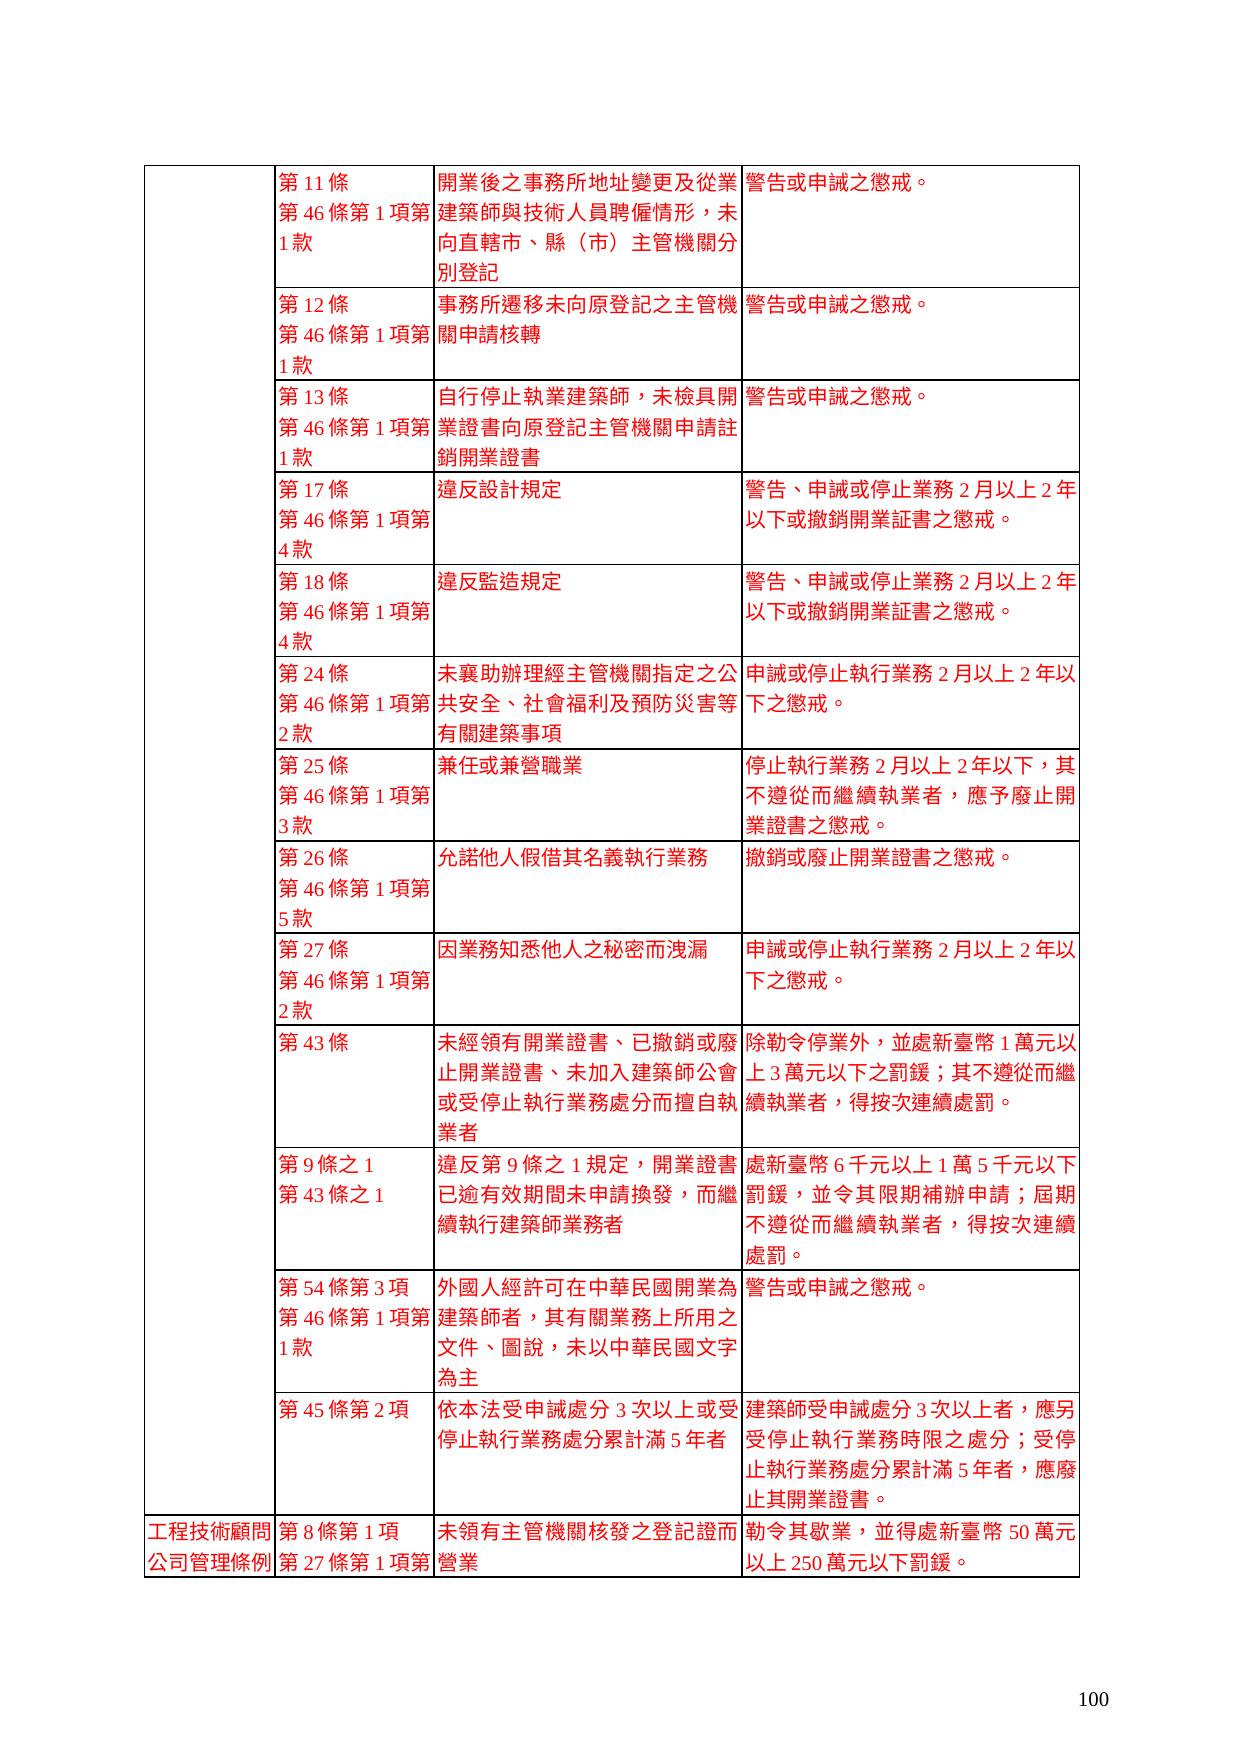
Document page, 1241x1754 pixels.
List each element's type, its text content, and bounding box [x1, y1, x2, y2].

table_cell 停止執行業務2月以上2年以下，其不遵從而繼續執業者，應予廢止開業證書之懲戒。 [743, 750, 1079, 840]
table_cell 未領有主管機關核發之登記證而營業 [435, 1516, 741, 1576]
table_cell 警告或申誡之懲戒。 [743, 166, 1079, 287]
table_cell 撤銷或廢止開業證書之懲戒。 [743, 842, 1079, 932]
table_cell 違反第9條之1規定，開業證書已逾有效期間未申請換發，而繼續執行建築師業務者 [435, 1148, 741, 1269]
table_cell 工程技術顧問公司管理條例 [145, 1516, 274, 1576]
table_cell 第43條 [276, 1026, 433, 1147]
table_cell 第18條 第46條第1項第4款 [276, 565, 433, 656]
table_cell 第11條 第46條第1項第1款 [276, 166, 433, 287]
table_cell 第24條 第46條第1項第2款 [276, 657, 433, 748]
table_cell 建築師受申誡處分3次以上者，應另受停止執行業務時限之處分；受停止執行業務處分累計滿5年者，應廢止其開業證書。 [743, 1393, 1079, 1514]
table_cell 兼任或兼營職業 [435, 750, 741, 840]
table_cell 第8條第1項 第27條第1項第 [276, 1516, 433, 1576]
table_cell 警告或申誡之懲戒。 [743, 381, 1079, 471]
table_cell 處新臺幣6千元以上1萬5千元以下罰鍰，並令其限期補辦申請；屆期不遵從而繼續執業者，得按次連續處罰。 [743, 1148, 1079, 1269]
table_cell 依本法受申誡處分3次以上或受停止執行業務處分累計滿5年者 [435, 1393, 741, 1514]
table_cell 警告、申誡或停止業務2月以上2年以下或撤銷開業証書之懲戒。 [743, 473, 1079, 563]
table_cell 未經領有開業證書、已撤銷或廢止開業證書、未加入建築師公會或受停止執行業務處分而擅自執業者 [435, 1026, 741, 1147]
table_cell 事務所遷移未向原登記之主管機關申請核轉 [435, 288, 741, 379]
table_cell 申誡或停止執行業務2月以上2年以下之懲戒。 [743, 657, 1079, 748]
table_cell 勒令其歇業，並得處新臺幣50萬元以上250萬元以下罰鍰。 [743, 1516, 1079, 1576]
table_cell 第13條 第46條第1項第1款 [276, 381, 433, 471]
table_cell 第9條之1 第43條之1 [276, 1148, 433, 1269]
table_cell 開業後之事務所地址變更及從業建築師與技術人員聘僱情形，未向直轄市、縣（市）主管機關分別登記 [435, 166, 741, 287]
table_cell 違反設計規定 [435, 473, 741, 563]
table_cell 警告或申誡之懲戒。 [743, 288, 1079, 379]
table_cell 允諾他人假借其名義執行業務 [435, 842, 741, 932]
table_cell 未襄助辦理經主管機關指定之公共安全、社會福利及預防災害等有關建築事項 [435, 657, 741, 748]
table_cell 第54條第3項 第46條第1項第1款 [276, 1271, 433, 1392]
table_cell 警告、申誡或停止業務2月以上2年以下或撤銷開業証書之懲戒。 [743, 565, 1079, 656]
table_cell 第25條 第46條第1項第3款 [276, 750, 433, 840]
table_cell 除勒令停業外，並處新臺幣1萬元以上3萬元以下之罰鍰；其不遵從而繼續執業者，得按次連續處罰。 [743, 1026, 1079, 1147]
table_cell 自行停止執業建築師，未檢具開業證書向原登記主管機關申請註銷開業證書 [435, 381, 741, 471]
table_cell 外國人經許可在中華民國開業為建築師者，其有關業務上所用之文件、圖說，未以中華民國文字為主 [435, 1271, 741, 1392]
table_cell 違反監造規定 [435, 565, 741, 656]
table_cell 警告或申誡之懲戒。 [743, 1271, 1079, 1392]
table_cell 第26條 第46條第1項第5款 [276, 842, 433, 932]
table_cell [145, 166, 274, 1514]
table_cell 第27條 第46條第1項第2款 [276, 934, 433, 1024]
table_cell 第17條 第46條第1項第4款 [276, 473, 433, 563]
table_cell 第45條第2項 [276, 1393, 433, 1514]
table_cell 申誡或停止執行業務2月以上2年以下之懲戒。 [743, 934, 1079, 1024]
table_cell 第12條 第46條第1項第1款 [276, 288, 433, 379]
table_cell 因業務知悉他人之秘密而洩漏 [435, 934, 741, 1024]
